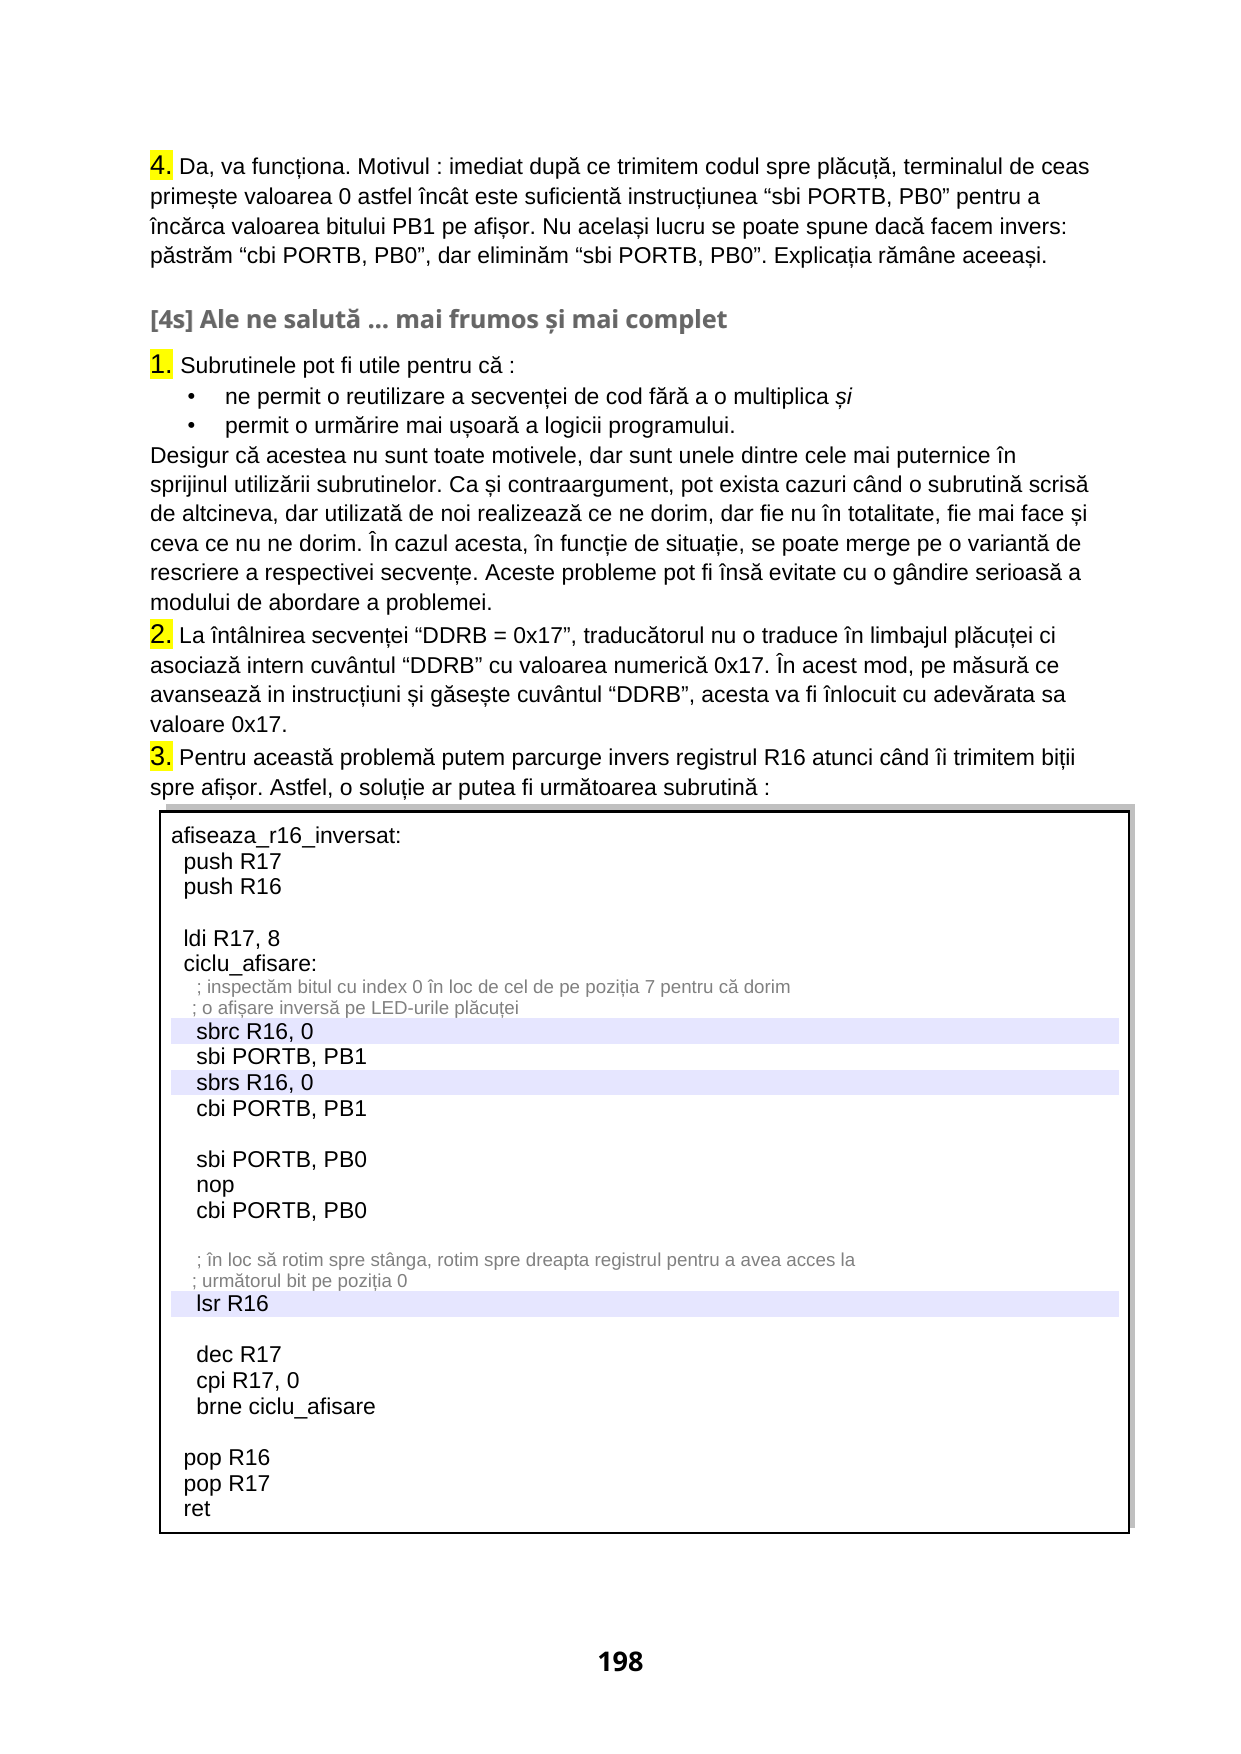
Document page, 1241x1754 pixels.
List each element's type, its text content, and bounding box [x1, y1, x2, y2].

subtitle 3. Pentru această problemă putem parcurge invers registrul R16 atunci când îi trimitem biții spre afișor. Astfel, o soluție ar putea fi următoarea subrutină : [150, 741, 1091, 801]
subtitle 1. Subrutinele pot fi utile pentru că : [150, 349, 1091, 379]
table_header afiseaza_r16_inversat: push R17 push R16 ldi R17, 8 ciclu_afisare: ; inspectăm bitul cu index 0 în loc de cel de pe poziția 7 pentru că dorim ; o afișare inversă pe LED-urile plăcuței sbrc R16, 0 sbi PORTB, PB1 sbrs R16, 0 cbi PORTB, PB1 sbi PORTB, PB0 nop cbi PORTB, PB0 ; în loc să rotim spre stânga, rotim spre dreapta registrul pentru a avea acces la ; următorul bit pe poziția 0 lsr R16 dec R17 cpi R17, 0 brne ciclu_afisare pop R16 pop R17 ret [161, 813, 1128, 1532]
subtitle 4. Da, va funcționa. Motivul : imediat după ce trimitem codul spre plăcuță, terminalul de ceas primește valoarea 0 astfel încât este suficientă instrucțiunea “sbi PORTB, PB0” pentru a încărca valoarea bitului PB1 pe afișor. Nu același lucru se poate spune dacă facem invers: păstrăm “cbi PORTB, PB0”, dar eliminăm “sbi PORTB, PB0”. Explicația rămâne aceeași. [150, 150, 1091, 268]
subtitle [4s] Ale ne salută ... mai frumos și mai complet [150, 301, 1091, 335]
subtitle ne permit o reutilizare a secvenței de cod fără a o multiplica și [187, 384, 1091, 409]
subtitle 2. La întâlnirea secvenței “DDRB = 0x17”, traducătorul nu o traduce în limbajul plăcuței ci asociază intern cuvântul “DDRB” cu valoarea numerică 0x17. În acest mod, pe măsură ce avansează in instrucțiuni și găsește cuvântul “DDRB”, acesta va fi înlocuit cu adevărata sa valoare 0x17. [150, 619, 1091, 737]
subtitle Desigur că acestea nu sunt toate motivele, dar sunt unele dintre cele mai puternice în sprijinul utilizării subrutinelor. Ca și contraargument, pot exista cazuri când o subrutină scrisă de altcineva, dar utilizată de noi realizează ce ne dorim, dar fie nu în totalitate, fie mai face și ceva ce nu ne dorim. În cazul acesta, în funcție de situație, se poate merge pe o variantă de rescriere a respectivei secvențe. Aceste probleme pot fi însă evitate cu o gândire serioasă a modului de abordare a problemei. [150, 442, 1091, 615]
subtitle permit o urmărire mai ușoară a logicii programului. [187, 413, 1091, 439]
